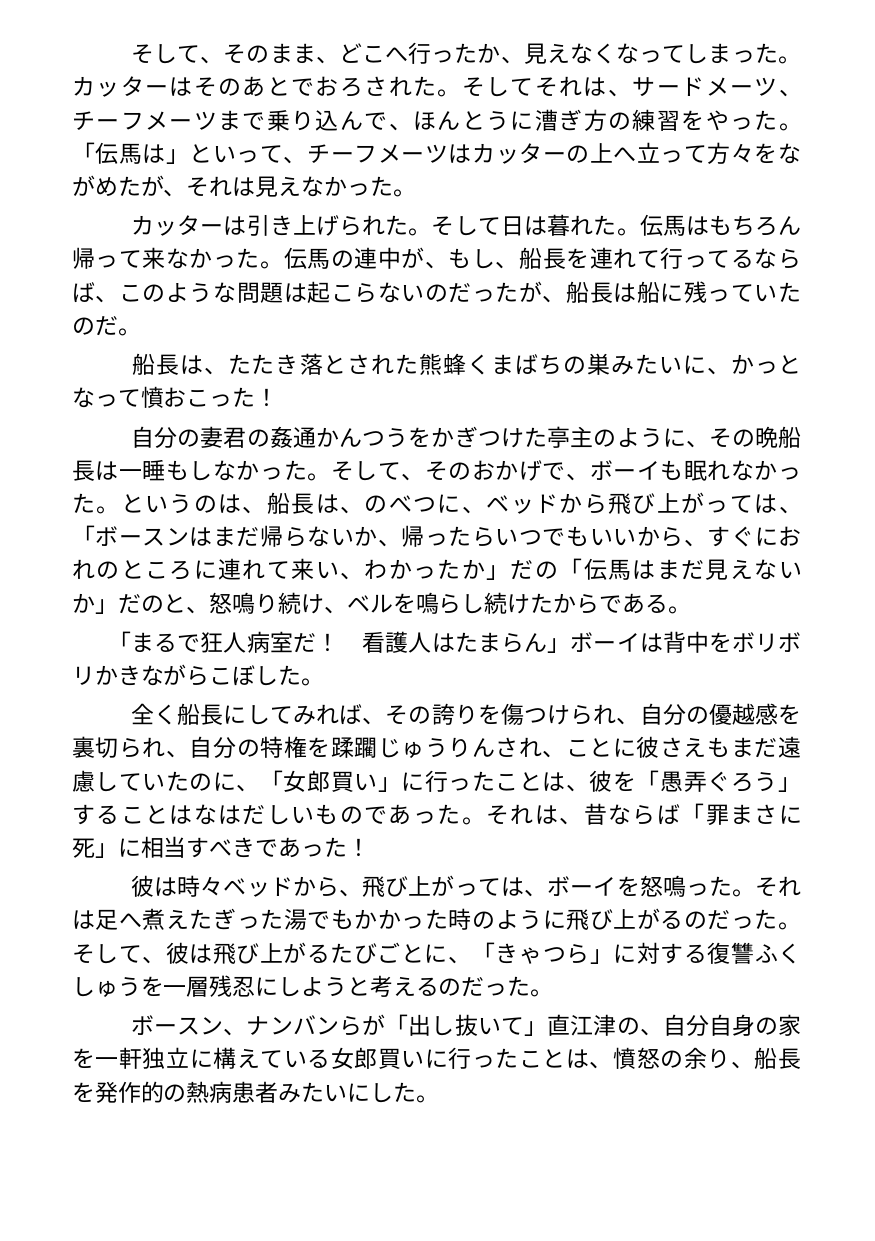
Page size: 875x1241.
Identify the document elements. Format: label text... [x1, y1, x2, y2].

text 船長は、たたき落とされた熊蜂くまばちの巣みたいに、かっとなって憤おこった！ [72, 347, 802, 413]
text 自分の妻君の姦通かんつうをかぎつけた亭主のように、その晩船長は一睡もしなかった。そして、そのおかげで、ボーイも眠れなかった。というのは、船長は、のべつに、ベッドから飛び上がっては、「ボースンはまだ帰らないか、帰ったらいつでもいいから、すぐにおれのところに連れて来い、わかったか」だの「伝馬はまだ見えないか」だのと、怒鳴り続け、ベルを鳴らし続けたからである。 [72, 419, 802, 619]
text カッターは引き上げられた。そして日は暮れた。伝馬はもちろん帰って来なかった。伝馬の連中が、もし、船長を連れて行ってるならば、このような問題は起こらないのだったが、船長は船に残っていたのだ。 [72, 208, 802, 341]
text 彼は時々ベッドから、飛び上がっては、ボーイを怒鳴った。それは足へ煮えたぎった湯でもかかった時のように飛び上がるのだった。そして、彼は飛び上がるたびごとに、「きゃつら」に対する復讐ふくしゅうを一層残忍にしようと考えるのだった。 [72, 869, 802, 1002]
text ボースン、ナンバンらが「出し抜いて」直江津の、自分自身の家を一軒独立に構えている女郎買いに行ったことは、憤怒の余り、船長を発作的の熱病患者みたいにした。 [72, 1008, 802, 1108]
text 「まるで狂人病室だ！ 看護人はたまらん」ボーイは背中をボリボリかきながらこぼした。 [72, 625, 802, 691]
text そして、そのまま、どこへ行ったか、見えなくなってしまった。カッターはそのあとでおろされた。そしてそれは、サードメーツ、チーフメーツまで乗り込んで、ほんとうに漕ぎ方の練習をやった。「伝馬は」といって、チーフメーツはカッターの上へ立って方々をながめたが、それは見えなかった。 [72, 36, 802, 202]
text 全く船長にしてみれば、その誇りを傷つけられ、自分の優越感を裏切られ、自分の特権を蹂躙じゅうりんされ、ことに彼さえもまだ遠慮していたのに、「女郎買い」に行ったことは、彼を「愚弄ぐろう」することはなはだしいものであった。それは、昔ならば「罪まさに死」に相当すべきであった！ [72, 697, 802, 863]
